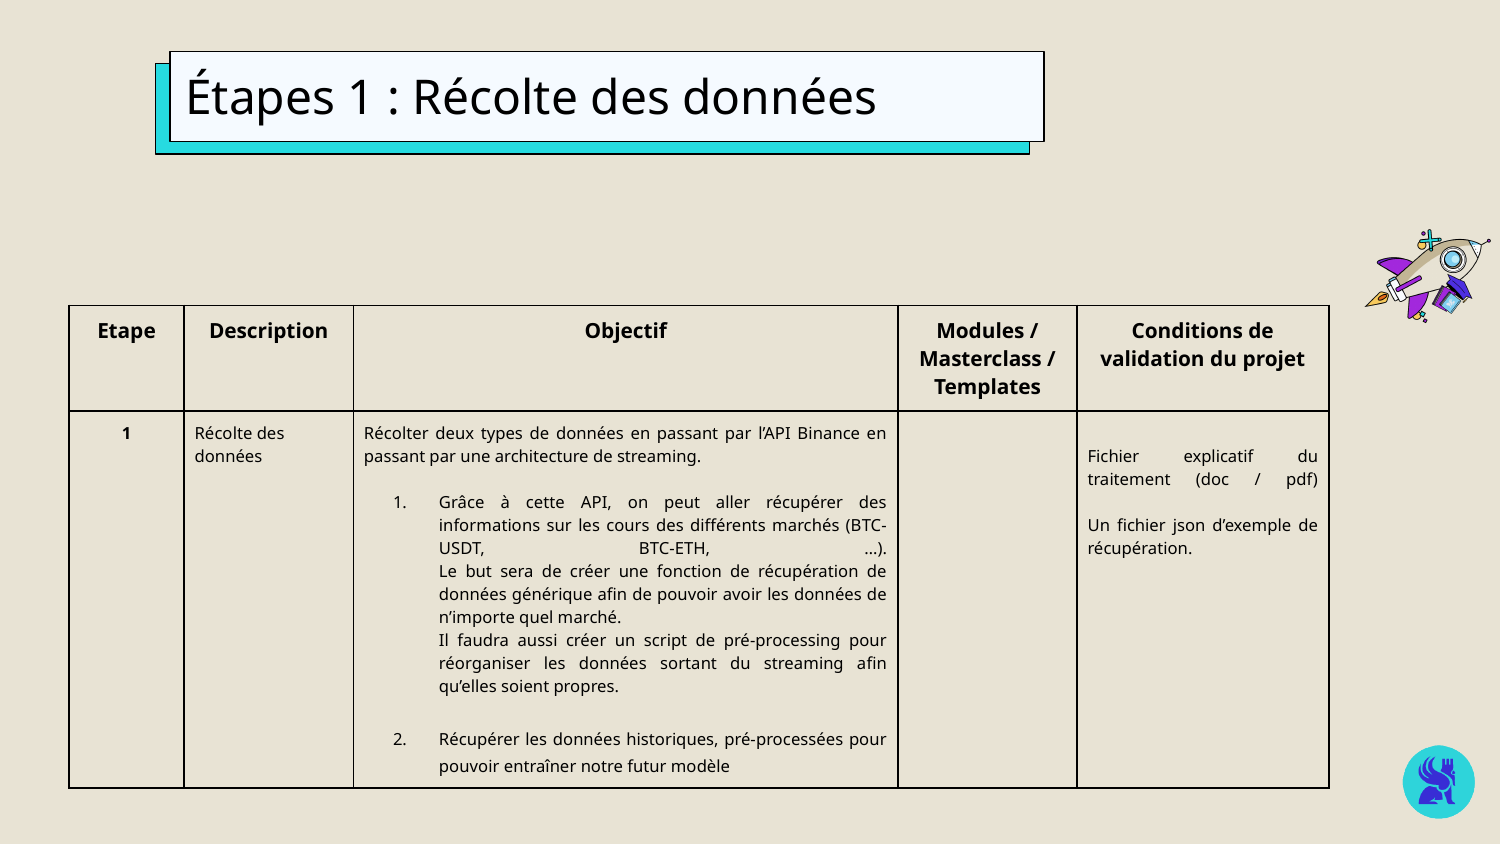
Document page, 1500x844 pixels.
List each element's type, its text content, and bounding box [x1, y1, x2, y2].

picture [1355, 197, 1500, 350]
table_header Description [185, 306, 353, 410]
text_box [155, 63, 1030, 154]
table_header Conditions de validation du projet [1078, 306, 1328, 410]
table_header Objectif [354, 306, 897, 410]
table_cell Récolte des données [185, 412, 353, 787]
table_cell Fichier explicatif du traitement (doc / pdf) Un fichier json d’exemple de récupération. [1078, 412, 1328, 787]
table_cell Récolter deux types de données en passant par l’API Binance en passant par une architecture de streaming. Grâce à cette API, on peut aller récupérer des informations sur les cours des différents marchés (BTC-USDT, BTC-ETH, …). Le but sera de créer une fonction de récupération de données générique afin de pouvoir avoir les données de n’importe quel marché. Il faudra aussi créer un script de pré-processing pour réorganiser les données sortant du streaming afin qu’elles soient propres. Récupérer les données historiques, pré-processées pour pouvoir entraîner notre futur modèle [354, 412, 897, 787]
table_cell [899, 412, 1076, 787]
table_cell 1 [70, 412, 183, 787]
picture [1402, 745, 1475, 819]
table_header Etape [70, 306, 183, 410]
table_header Modules / Masterclass / Templates [899, 306, 1076, 410]
title Étapes 1 : Récolte des données [170, 51, 1044, 142]
